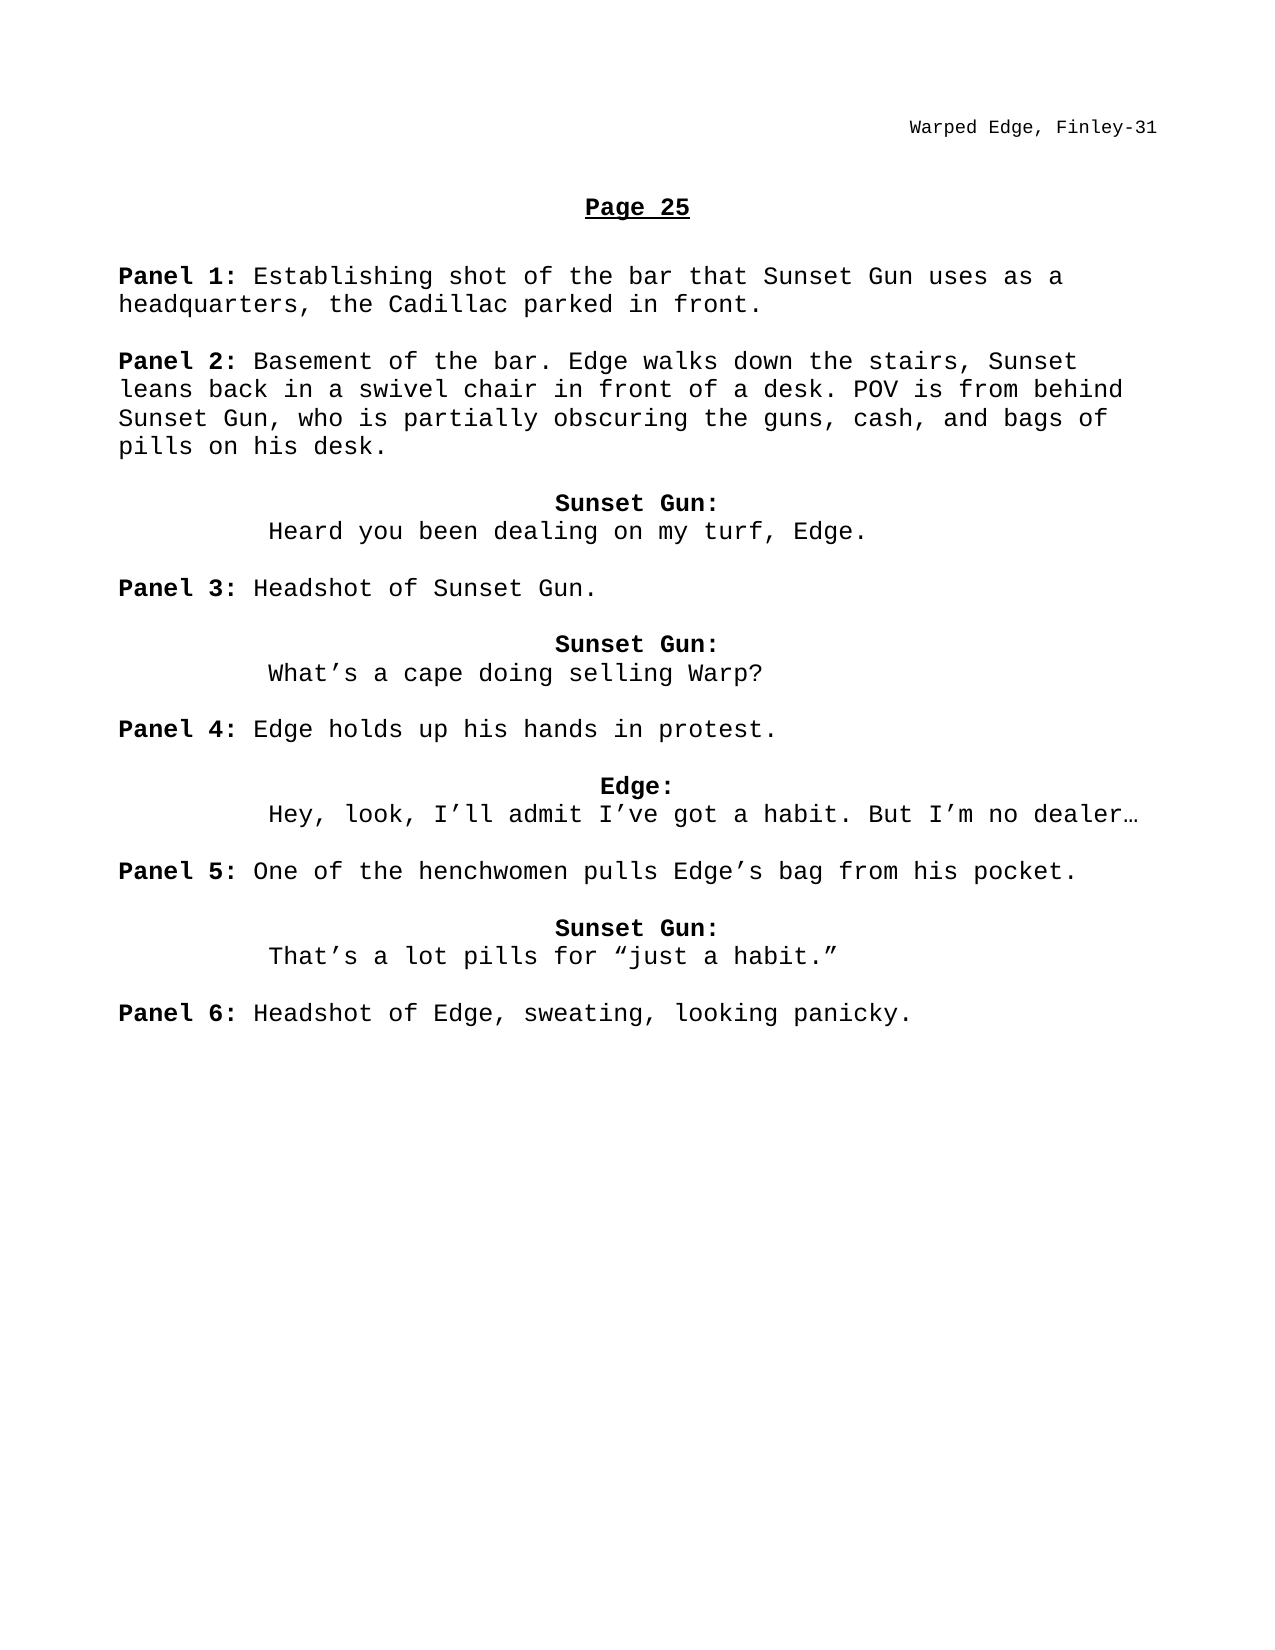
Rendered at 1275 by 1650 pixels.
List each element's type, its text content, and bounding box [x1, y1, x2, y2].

text Panel 1: Establishing shot of the bar that Sunset Gun uses as a headquarters, the Cadillac parked in front. [118, 263, 1157, 320]
text Sunset Gun: [118, 915, 1157, 943]
text That’s a lot pills for “just a habit.” [268, 943, 1157, 972]
text Panel 5: One of the henchwomen pulls Edge’s bag from his pocket. [118, 858, 1157, 887]
text Edge: [118, 773, 1157, 802]
text Heard you been dealing on my turf, Edge. [268, 518, 1157, 547]
text Panel 6: Headshot of Edge, sweating, looking panicky. [118, 1000, 1157, 1028]
text Sunset Gun: [118, 632, 1157, 660]
text Panel 4: Edge holds up his hands in protest. [118, 717, 1157, 745]
text Hey, look, I’ll admit I’ve got a habit. But I’m no dealer… [268, 802, 1157, 830]
text Sunset Gun: [118, 490, 1157, 518]
subtitle Page 25 [118, 194, 1157, 223]
text Panel 3: Headshot of Sunset Gun. [118, 575, 1157, 603]
text What’s a cape doing selling Warp? [268, 660, 1157, 688]
text Panel 2: Basement of the bar. Edge walks down the stairs, Sunset leans back in a swivel chair in front of a desk. POV is from behind Sunset Gun, who is partially obscuring the guns, cash, and bags of pills on his desk. [118, 348, 1157, 462]
